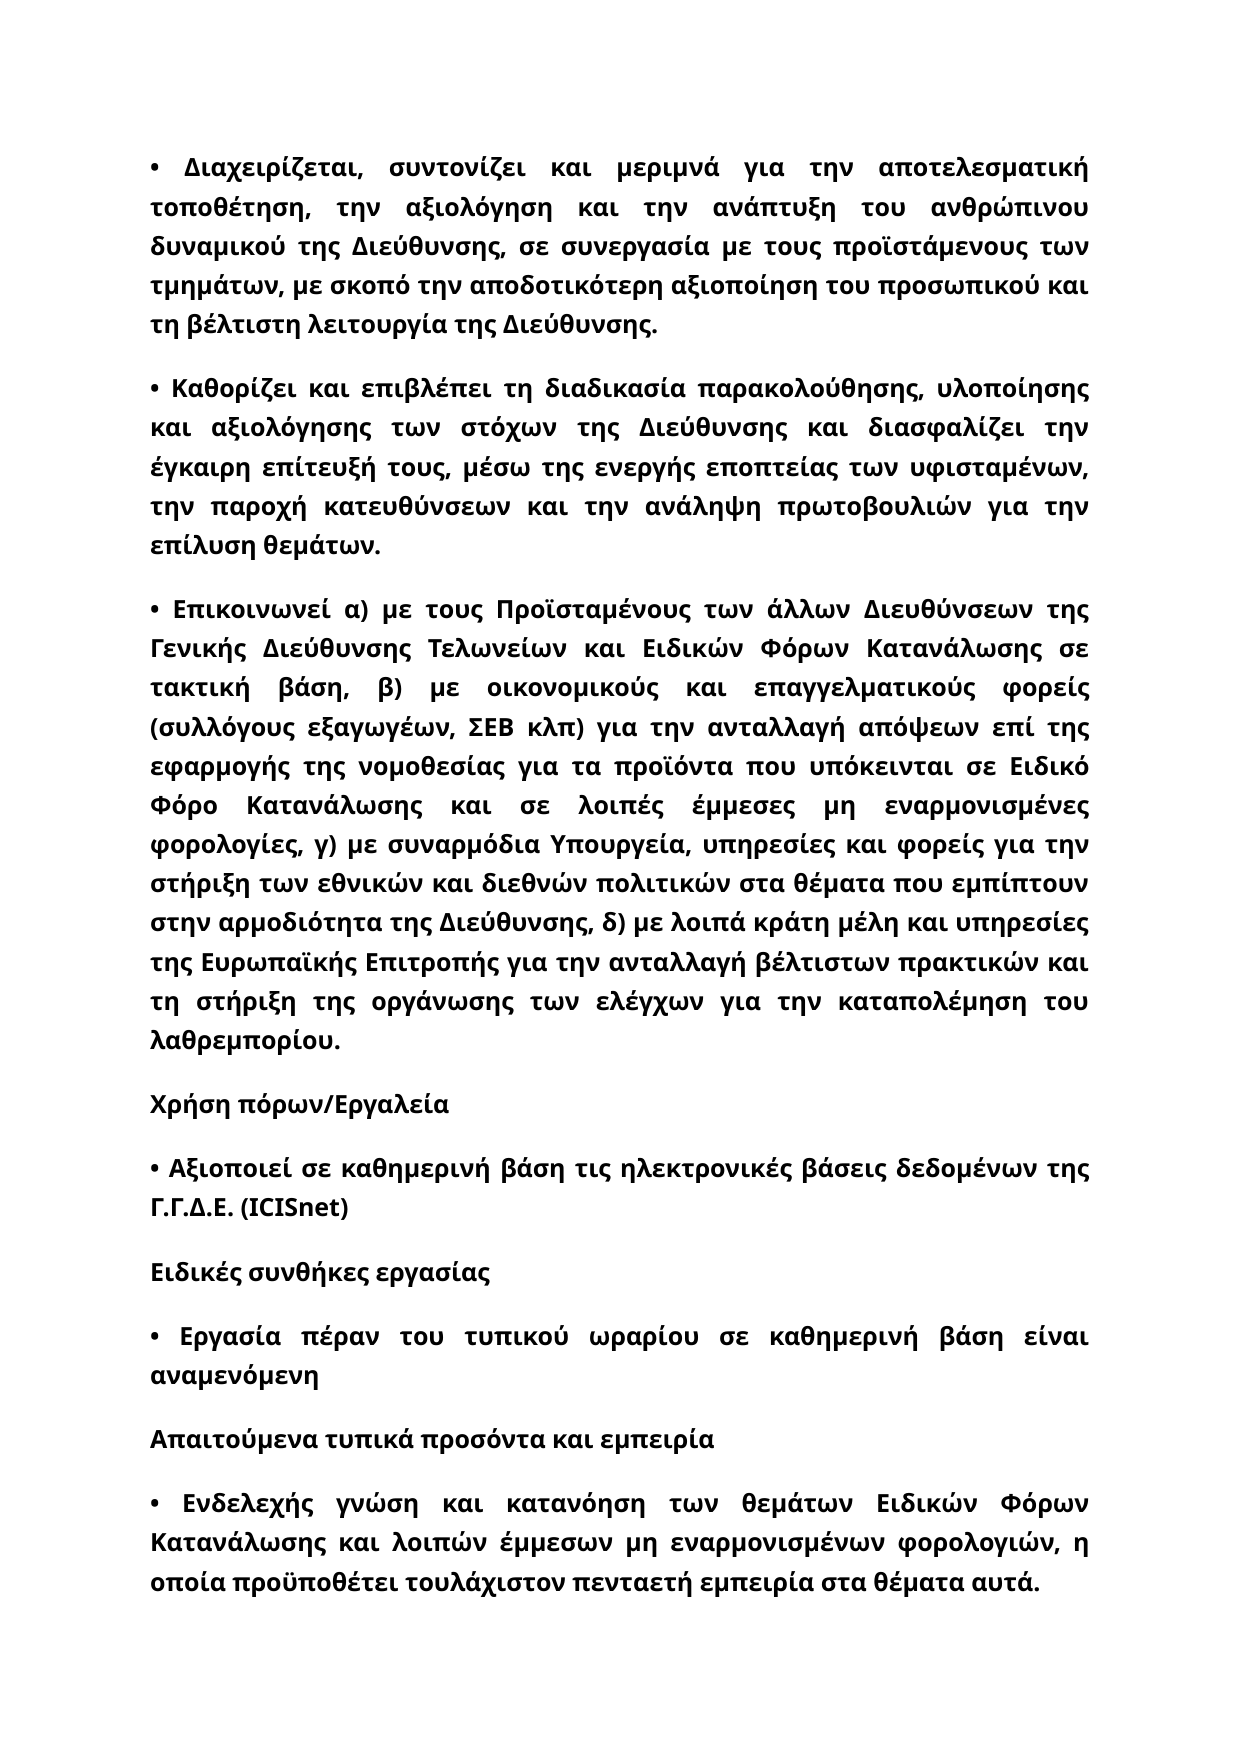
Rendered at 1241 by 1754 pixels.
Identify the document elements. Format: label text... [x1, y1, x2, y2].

text • Εργασία πέραν του τυπικού ωραρίου σε καθημερινή βάση είναι αναμενόμενη [150, 1318, 1090, 1392]
text Ειδικές συνθήκες εργασίας [150, 1254, 1090, 1288]
text Χρήση πόρων/Εργαλεία [150, 1087, 1090, 1121]
text Απαιτούμενα τυπικά προσόντα και εμπειρία [150, 1422, 1090, 1456]
text • Ενδελεχής γνώση και κατανόηση των θεμάτων Ειδικών Φόρων Κατανάλωσης και λοιπών έμμεσων μη εναρμονισμένων φορολογιών, η οποία προϋποθέτει τουλάχιστον πενταετή εμπειρία στα θέματα αυτά. [150, 1486, 1090, 1598]
text • Επικοινωνεί α) με τους Προϊσταμένους των άλλων Διευθύνσεων της Γενικής Διεύθυνσης Τελωνείων και Ειδικών Φόρων Κατανάλωσης σε τακτική βάση, β) με οικονομικούς και επαγγελματικούς φορείς (συλλόγους εξαγωγέων, ΣΕΒ κλπ) για την ανταλλαγή απόψεων επί της εφαρμογής της νομοθεσίας για τα προϊόντα που υπόκεινται σε Ειδικό Φόρο Κατανάλωσης και σε λοιπές έμμεσες μη εναρμονισμένες φορολογίες, γ) με συναρμόδια Υπουργεία, υπηρεσίες και φορείς για την στήριξη των εθνικών και διεθνών πολιτικών στα θέματα που εμπίπτουν στην αρμοδιότητα της Διεύθυνσης, δ) με λοιπά κράτη μέλη και υπηρεσίες της Ευρωπαϊκής Επιτροπής για την ανταλλαγή βέλτιστων πρακτικών και τη στήριξη της οργάνωσης των ελέγχων για την καταπολέμηση του λαθρεμπορίου. [150, 592, 1090, 1057]
text • Καθορίζει και επιβλέπει τη διαδικασία παρακολούθησης, υλοποίησης και αξιολόγησης των στόχων της Διεύθυνσης και διασφαλίζει την έγκαιρη επίτευξή τους, μέσω της ενεργής εποπτείας των υφισταμένων, την παροχή κατευθύνσεων και την ανάληψη πρωτοβουλιών για την επίλυση θεμάτων. [150, 371, 1090, 562]
text • Διαχειρίζεται, συντονίζει και μεριμνά για την αποτελεσματική τοποθέτηση, την αξιολόγηση και την ανάπτυξη του ανθρώπινου δυναμικού της Διεύθυνσης, σε συνεργασία με τους προϊστάμενους των τμημάτων, με σκοπό την αποδοτικότερη αξιοποίηση του προσωπικού και τη βέλτιστη λειτουργία της Διεύθυνσης. [150, 150, 1090, 341]
text • Αξιοποιεί σε καθημερινή βάση τις ηλεκτρονικές βάσεις δεδομένων της Γ.Γ.Δ.Ε. (ICISnet) [150, 1151, 1090, 1224]
